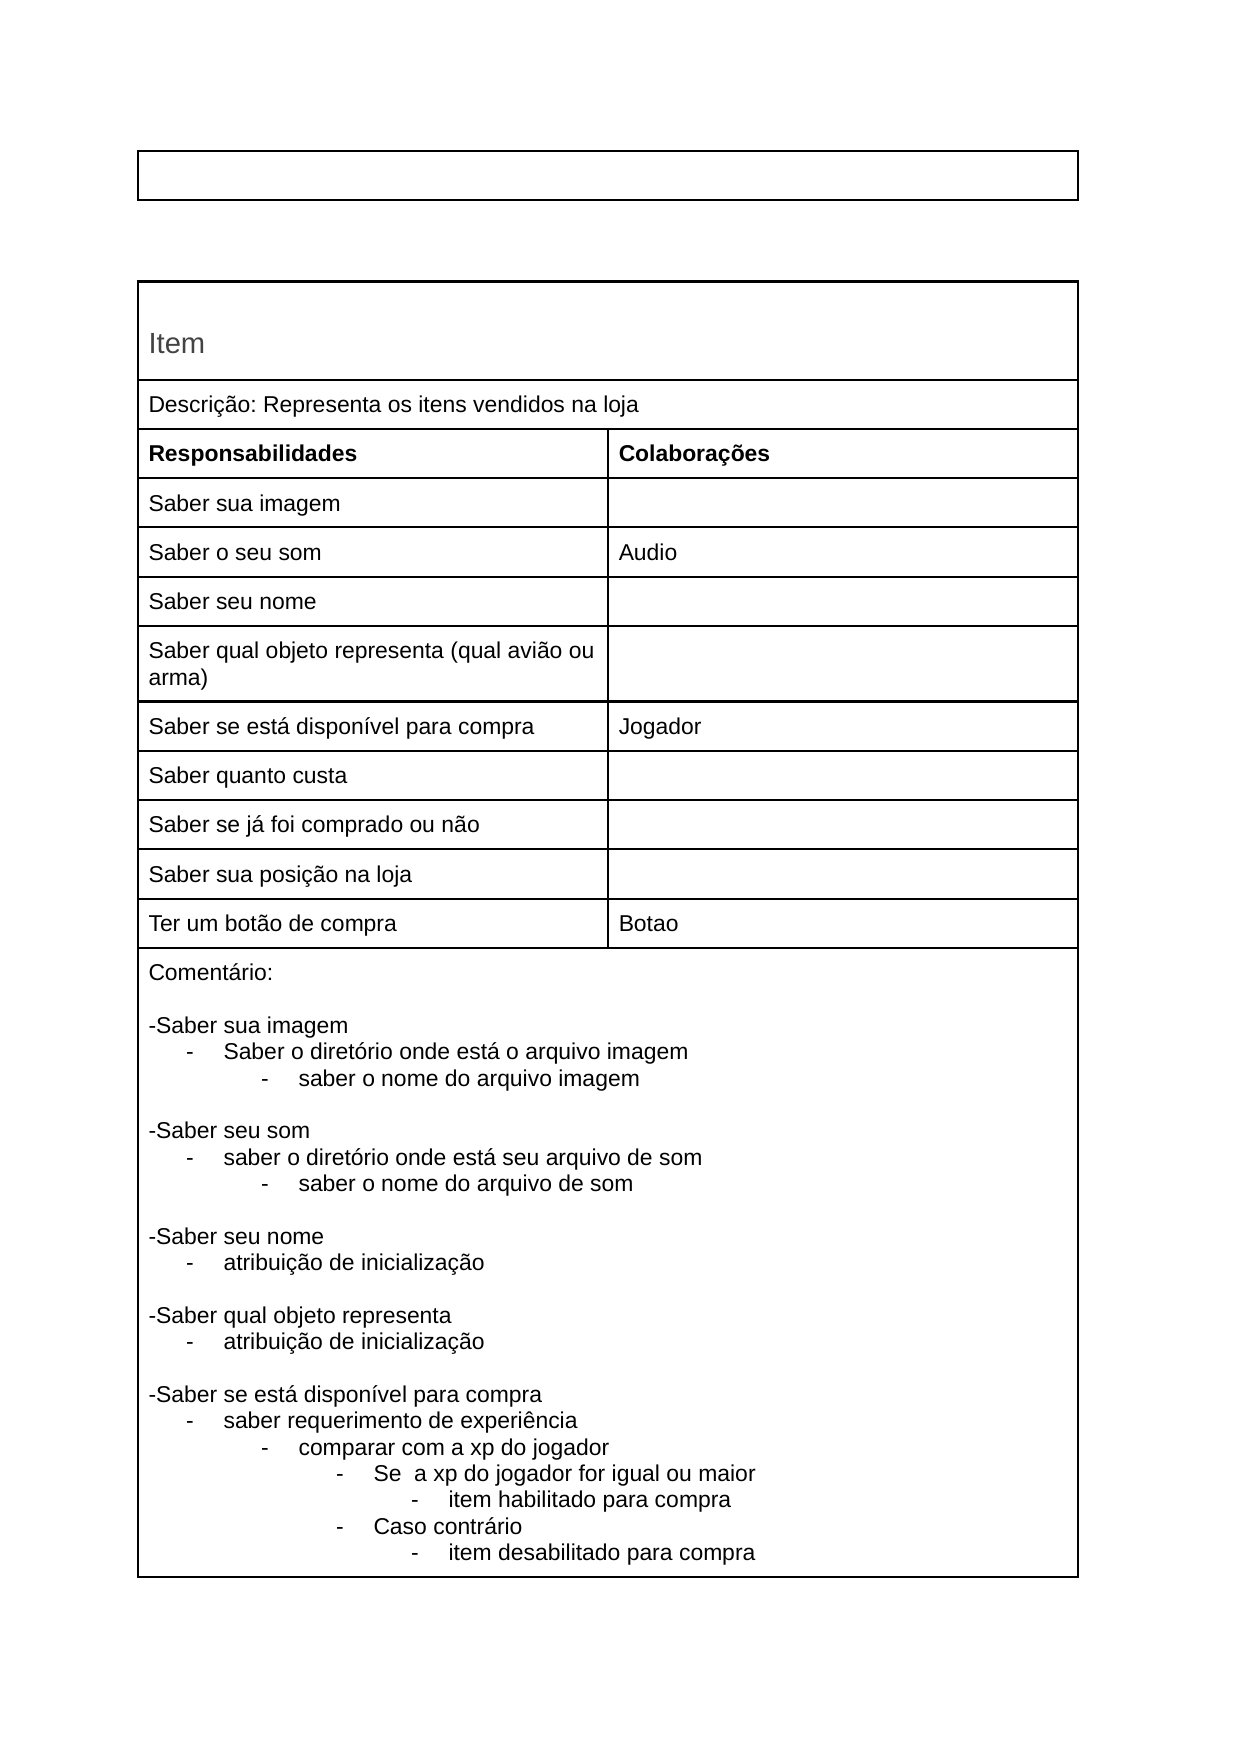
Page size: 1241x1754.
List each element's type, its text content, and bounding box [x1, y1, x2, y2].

table_cell Comentário: -Saber sua imagem Saber o diretório onde está o arquivo imagem saber o nome do arquivo imagem -Saber seu som saber o diretório onde está seu arquivo de som saber o nome do arquivo de som -Saber seu nome atribuição de inicialização -Saber qual objeto representa atribuição de inicialização -Saber se está disponível para compra saber requerimento de experiência comparar com a xp do jogador Se a xp do jogador for igual ou maior item habilitado para compra Caso contrário item desabilitado para compra [139, 949, 1077, 1576]
table_header Item [139, 283, 1077, 378]
table_cell Colaborações [609, 430, 1077, 477]
table_cell [609, 578, 1077, 625]
table_cell Descrição: Representa os itens vendidos na loja [139, 381, 1077, 428]
table_cell [609, 850, 1077, 897]
table_cell Jogador [609, 703, 1077, 750]
table_cell Saber sua imagem [139, 479, 607, 526]
table_cell [609, 752, 1077, 799]
table_cell Audio [609, 528, 1077, 576]
table_cell Botao [609, 900, 1077, 947]
table_cell Saber qual objeto representa (qual avião ou arma) [139, 627, 607, 700]
table_cell Saber o seu som [139, 528, 607, 576]
table_cell [609, 479, 1077, 526]
table_cell Saber se já foi comprado ou não [139, 801, 607, 848]
table_cell [139, 152, 1077, 199]
table_cell [609, 801, 1077, 848]
table_cell Saber sua posição na loja [139, 850, 607, 897]
table_cell Ter um botão de compra [139, 900, 607, 947]
table_cell Saber se está disponível para compra [139, 703, 607, 750]
table_cell Saber seu nome [139, 578, 607, 625]
table_cell Responsabilidades [139, 430, 607, 477]
table_cell Saber quanto custa [139, 752, 607, 799]
table_cell [609, 627, 1077, 700]
